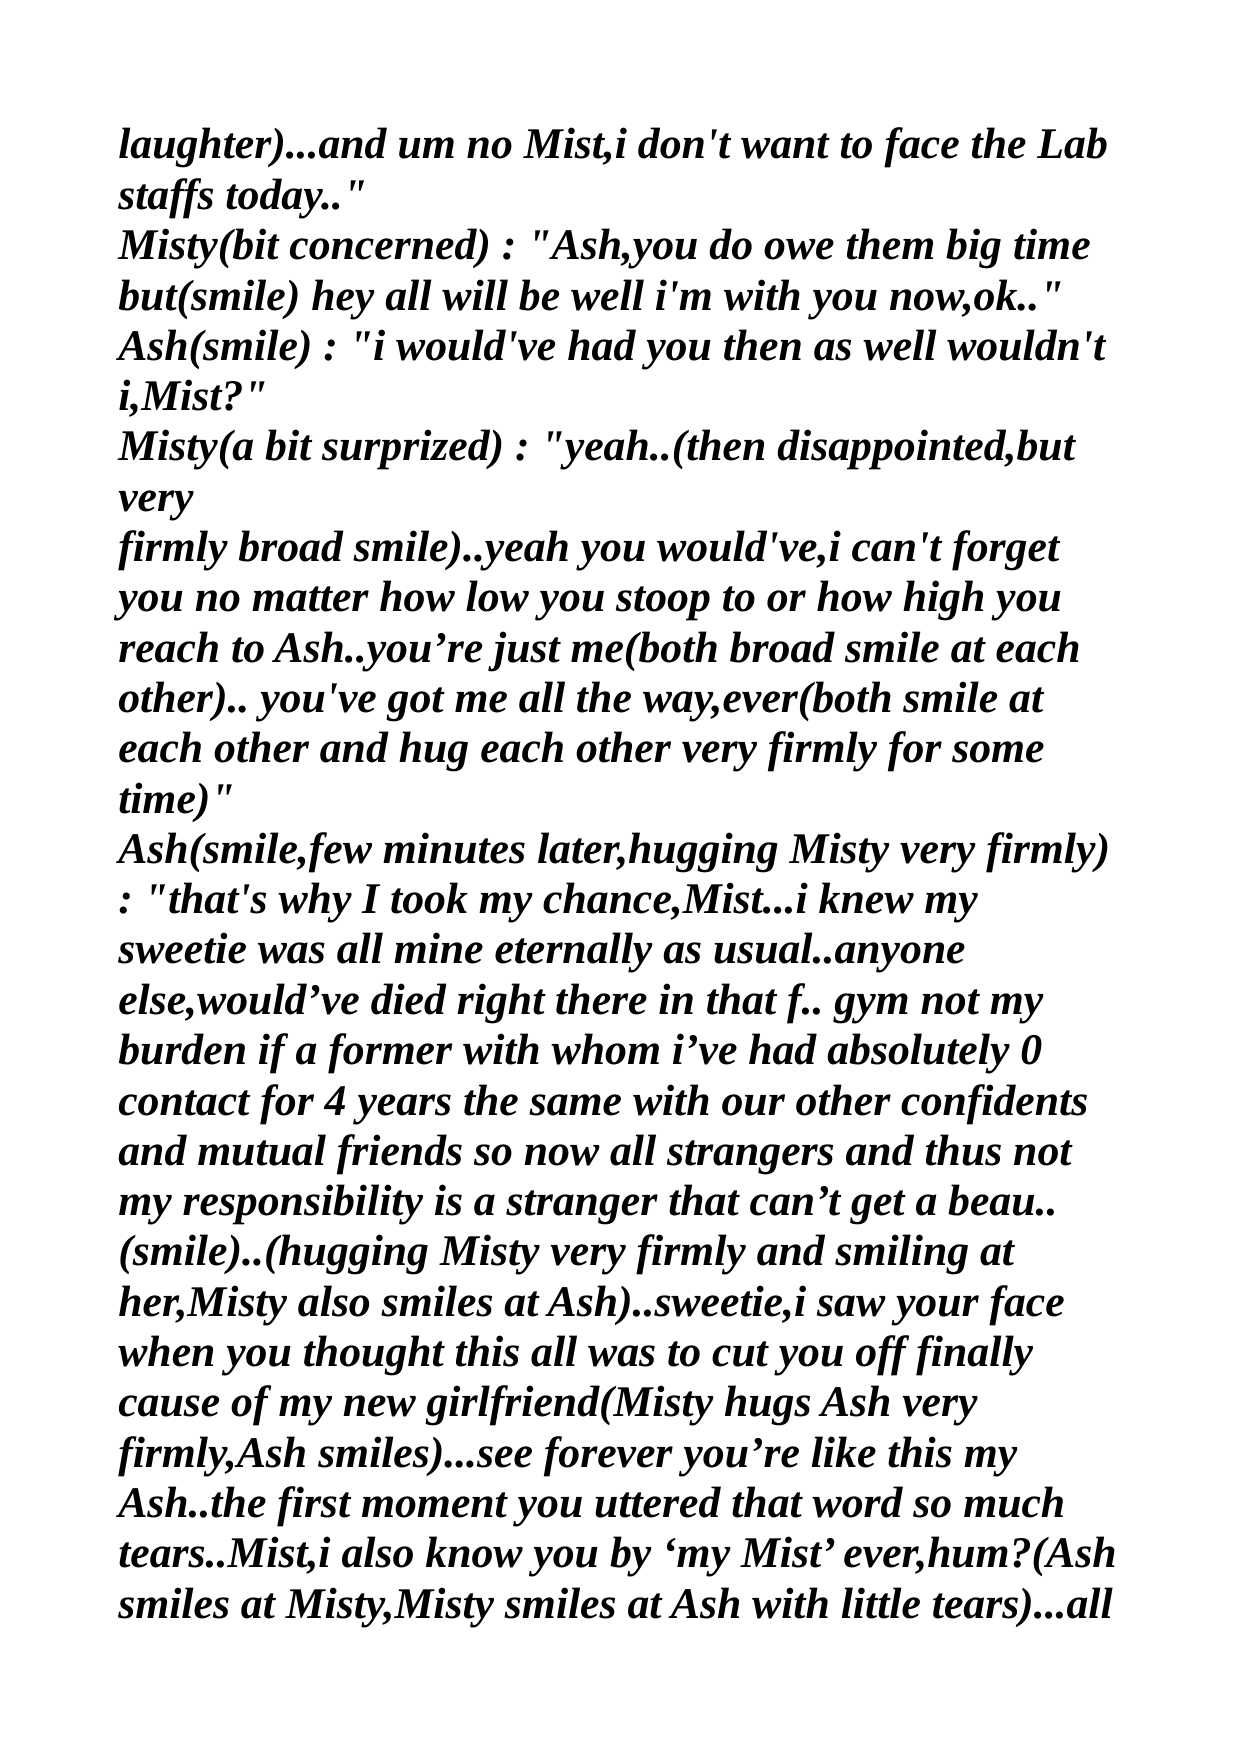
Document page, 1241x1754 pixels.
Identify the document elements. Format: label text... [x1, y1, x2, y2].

text Ash(smile,few minutes later,hugging Misty very firmly) : "that's why I took my chance,Mist...i knew my sweetie was all mine eternally as usual..anyone else,would’ve died right there in that f.. gym not my burden if a former with whom i’ve had absolutely 0 contact for 4 years the same with our other confidents and mutual friends so now all strangers and thus not my responsibility is a stranger that can’t get a beau..(smile)..(hugging Misty very firmly and smiling at her,Misty also smiles at Ash)..sweetie,i saw your face when you thought this all was to cut you off finally cause of my new girlfriend(Misty hugs Ash very firmly,Ash smiles)...see forever you’re like this my Ash..the first moment you uttered that word so much tears..Mist,i also know you by ‘my Mist’ ever,hum?(Ash smiles at Misty,Misty smiles at Ash with little tears)...all [118, 822, 1122, 1627]
text Ash(smile) : "i would've had you then as well wouldn't i,Mist?" [118, 319, 1122, 420]
text Misty(a bit surprized) : "yeah..(then disappointed,but very [118, 420, 1122, 521]
text firmly broad smile)..yeah you would've,i can't forget you no matter how low you stoop to or how high you reach to Ash..you’re just me(both broad smile at each other).. you've got me all the way,ever(both smile at each other and hug each other very firmly for some time)" [118, 521, 1122, 822]
text Misty(bit concerned) : "Ash,you do owe them big time but(smile) hey all will be well i'm with you now,ok.." [118, 219, 1122, 319]
text laughter)...and um no Mist,i don't want to face the Lab staffs today.." [118, 118, 1122, 219]
